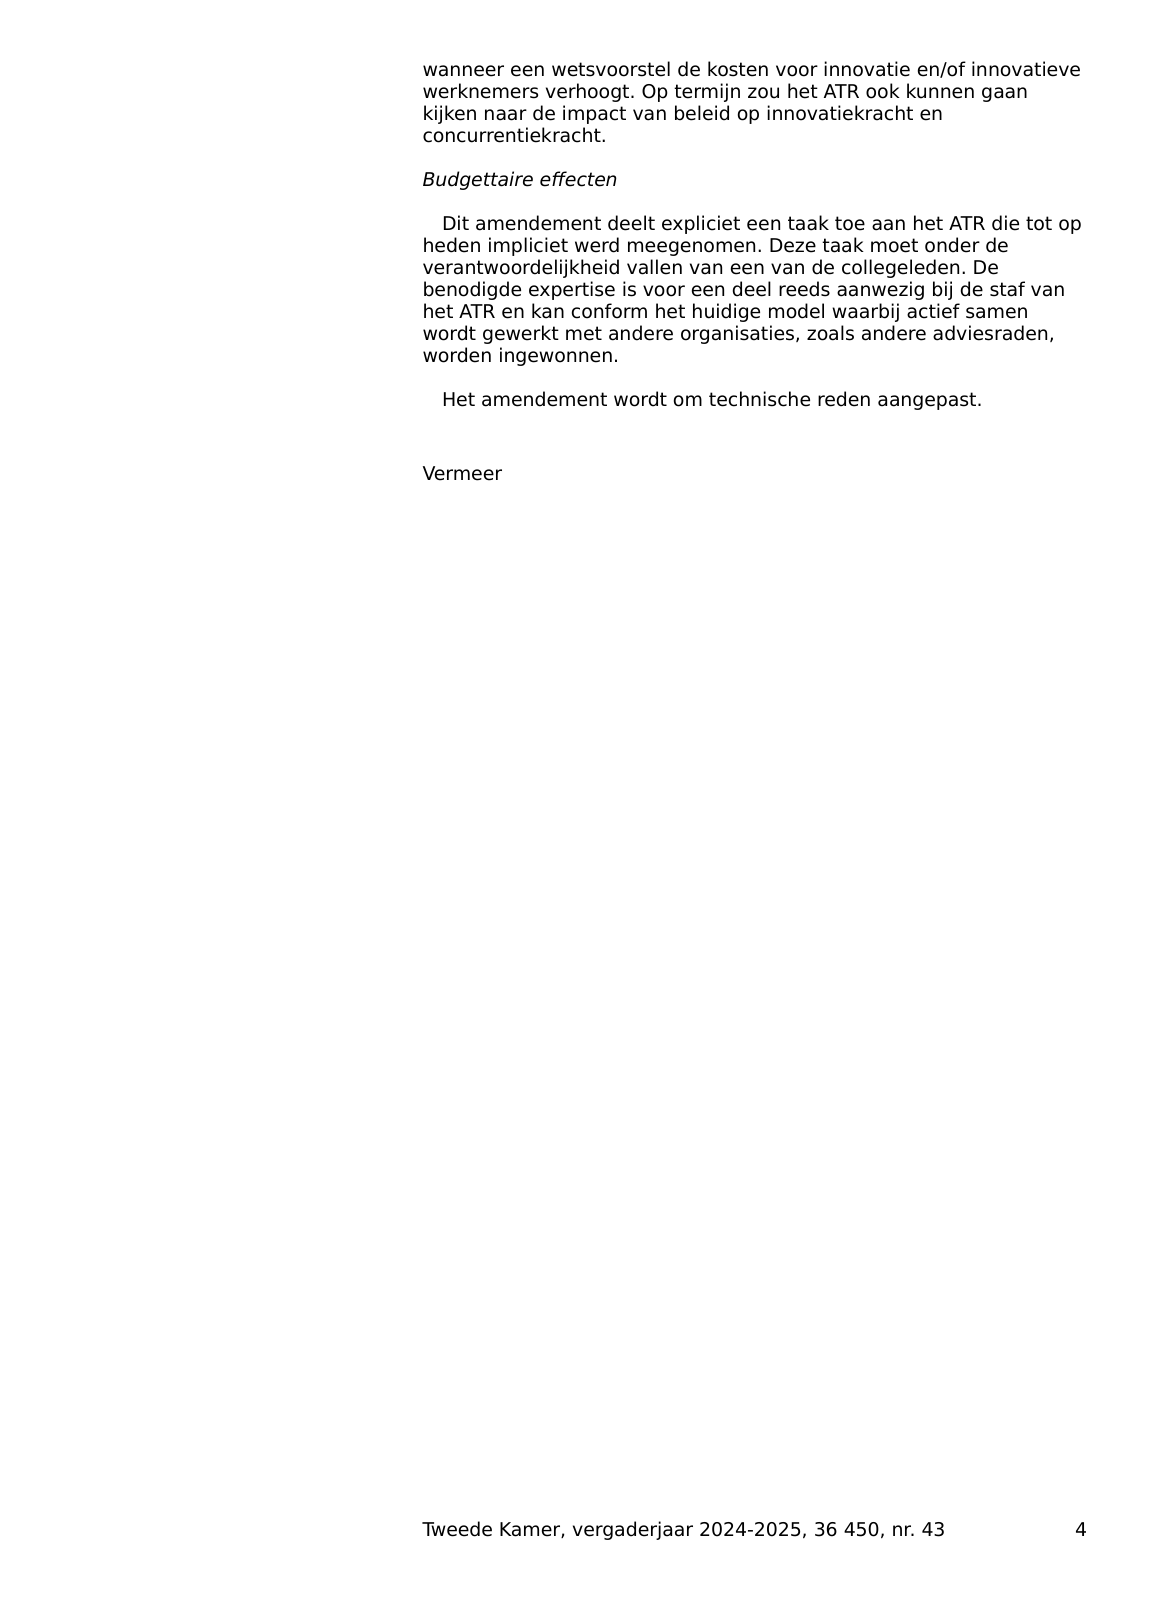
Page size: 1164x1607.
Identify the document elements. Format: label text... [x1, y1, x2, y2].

text Het amendement wordt om technische reden aangepast. [422, 389, 1087, 411]
text Dit amendement deelt expliciet een taak toe aan het ATR die tot op heden impliciet werd meegenomen. Deze taak moet onder de verantwoordelijkheid vallen van een van de collegeleden. De benodigde expertise is voor een deel reeds aanwezig bij de staf van het ATR en kan conform het huidige model waarbij actief samen wordt gewerkt met andere organisaties, zoals andere adviesraden, worden ingewonnen. [422, 213, 1087, 367]
text wanneer een wetsvoorstel de kosten voor innovatie en/of innovatieve werknemers verhoogt. Op termijn zou het ATR ook kunnen gaan kijken naar de impact van beleid op innovatiekracht en concurrentiekracht. [422, 59, 1087, 147]
text Vermeer [422, 441, 1087, 485]
subtitle Budgettaire effecten [422, 169, 1087, 191]
